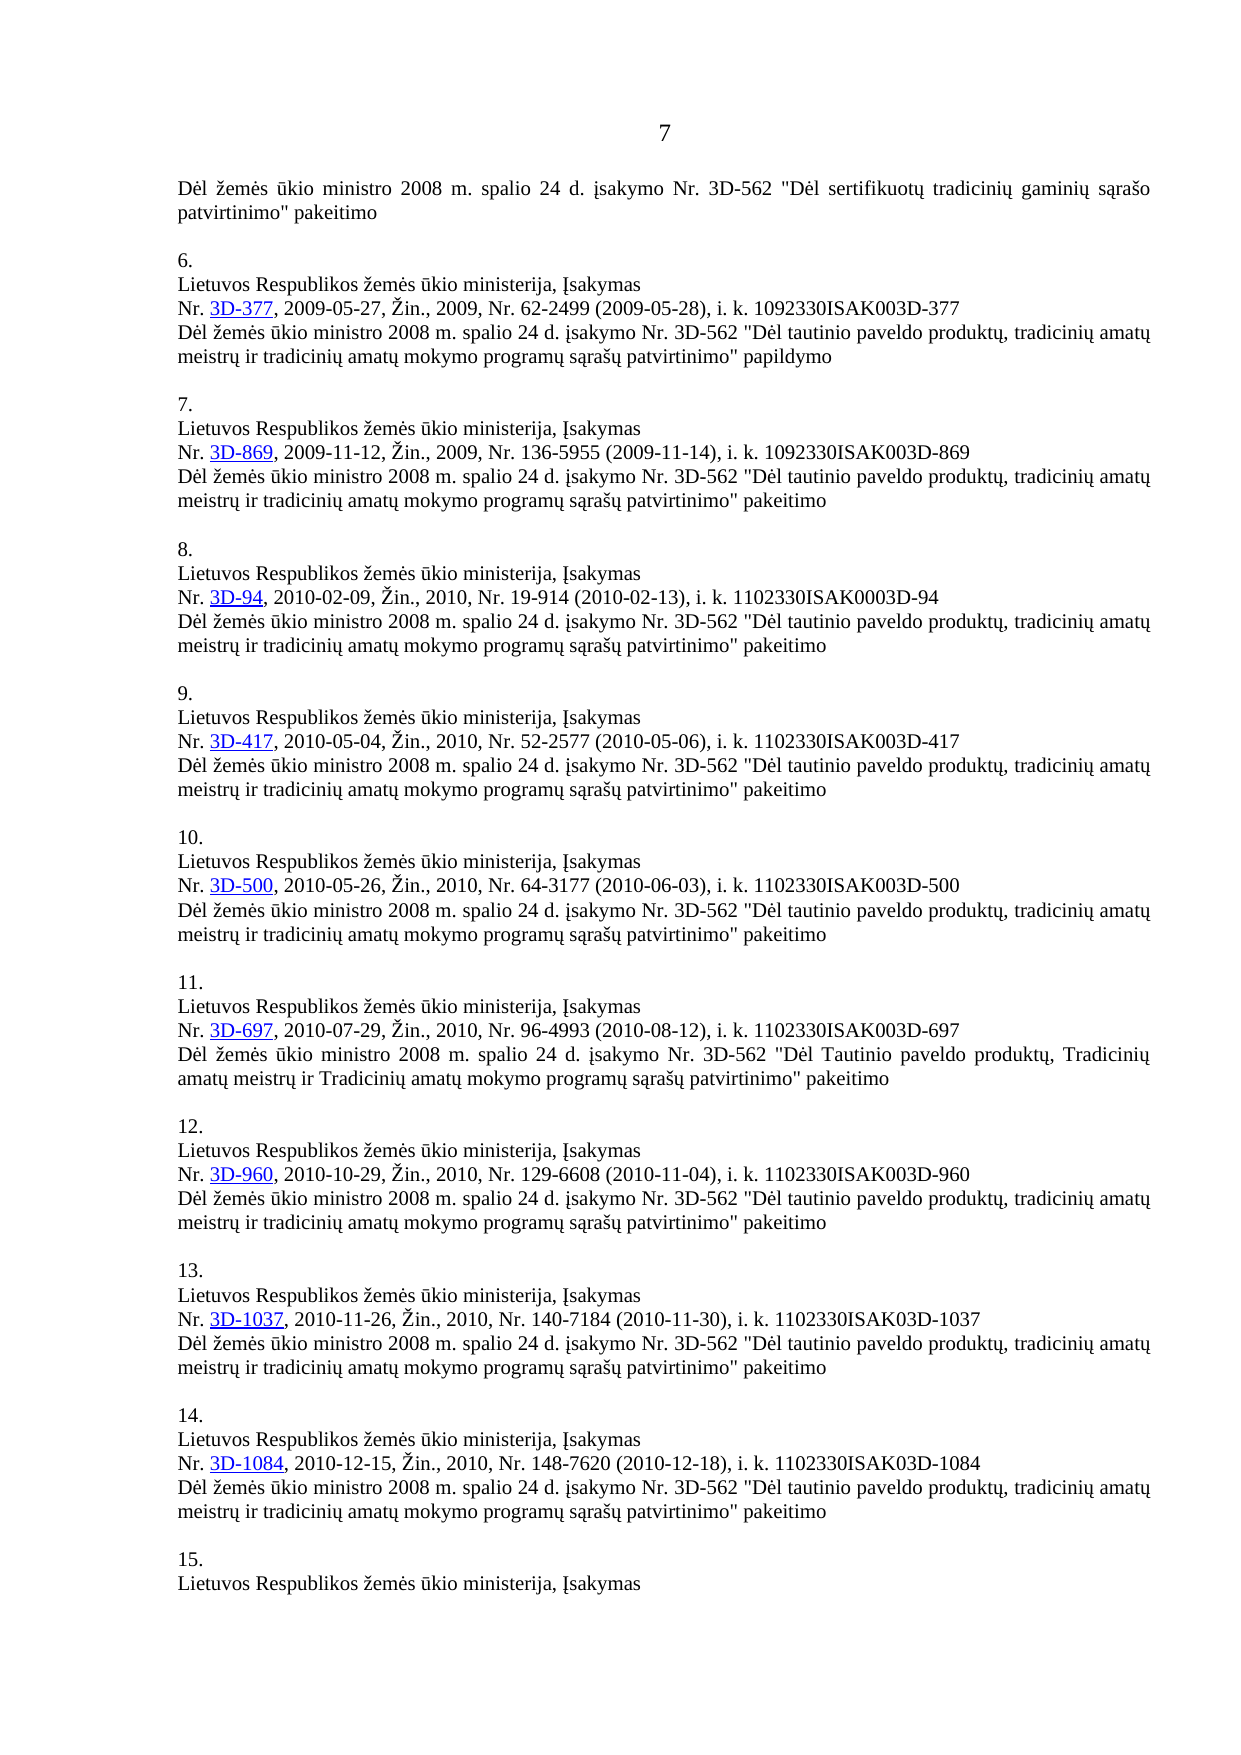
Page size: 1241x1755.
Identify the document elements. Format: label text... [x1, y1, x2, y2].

text 9. [177, 681, 1152, 705]
text Dėl žemės ūkio ministro 2008 m. spalio 24 d. įsakymo Nr. 3D-562 "Dėl tautinio paveldo produktų, tradicinių amatų meistrų ir tradicinių amatų mokymo programų sąrašų patvirtinimo" pakeitimo [177, 753, 1152, 801]
text 10. [177, 825, 1152, 849]
text Lietuvos Respublikos žemės ūkio ministerija, Įsakymas [177, 1138, 1152, 1162]
text Nr. 3D-960, 2010-10-29, Žin., 2010, Nr. 129-6608 (2010-11-04), i. k. 1102330ISAK003D-960 [177, 1162, 1152, 1186]
text Lietuvos Respublikos žemės ūkio ministerija, Įsakymas [177, 994, 1152, 1018]
text Nr. 3D-1084, 2010-12-15, Žin., 2010, Nr. 148-7620 (2010-12-18), i. k. 1102330ISAK03D-1084 [177, 1451, 1152, 1475]
text Dėl žemės ūkio ministro 2008 m. spalio 24 d. įsakymo Nr. 3D-562 "Dėl tautinio paveldo produktų, tradicinių amatų meistrų ir tradicinių amatų mokymo programų sąrašų patvirtinimo" pakeitimo [177, 1475, 1152, 1523]
text Lietuvos Respublikos žemės ūkio ministerija, Įsakymas [177, 849, 1152, 873]
text Nr. 3D-697, 2010-07-29, Žin., 2010, Nr. 96-4993 (2010-08-12), i. k. 1102330ISAK003D-697 [177, 1018, 1152, 1042]
text 8. [177, 537, 1152, 561]
text 15. [177, 1547, 1152, 1571]
text Dėl žemės ūkio ministro 2008 m. spalio 24 d. įsakymo Nr. 3D-562 "Dėl tautinio paveldo produktų, tradicinių amatų meistrų ir tradicinių amatų mokymo programų sąrašų patvirtinimo" papildymo [177, 320, 1152, 368]
text Lietuvos Respublikos žemės ūkio ministerija, Įsakymas [177, 705, 1152, 729]
text Nr. 3D-1037, 2010-11-26, Žin., 2010, Nr. 140-7184 (2010-11-30), i. k. 1102330ISAK03D-1037 [177, 1307, 1152, 1331]
text Dėl žemės ūkio ministro 2008 m. spalio 24 d. įsakymo Nr. 3D-562 "Dėl tautinio paveldo produktų, tradicinių amatų meistrų ir tradicinių amatų mokymo programų sąrašų patvirtinimo" pakeitimo [177, 1331, 1152, 1379]
text Lietuvos Respublikos žemės ūkio ministerija, Įsakymas [177, 416, 1152, 440]
text Dėl žemės ūkio ministro 2008 m. spalio 24 d. įsakymo Nr. 3D-562 "Dėl tautinio paveldo produktų, tradicinių amatų meistrų ir tradicinių amatų mokymo programų sąrašų patvirtinimo" pakeitimo [177, 897, 1152, 946]
text Dėl žemės ūkio ministro 2008 m. spalio 24 d. įsakymo Nr. 3D-562 "Dėl Tautinio paveldo produktų, Tradicinių amatų meistrų ir Tradicinių amatų mokymo programų sąrašų patvirtinimo" pakeitimo [177, 1042, 1152, 1090]
text Nr. 3D-500, 2010-05-26, Žin., 2010, Nr. 64-3177 (2010-06-03), i. k. 1102330ISAK003D-500 [177, 873, 1152, 897]
text Lietuvos Respublikos žemės ūkio ministerija, Įsakymas [177, 1427, 1152, 1451]
text Dėl žemės ūkio ministro 2008 m. spalio 24 d. įsakymo Nr. 3D-562 "Dėl tautinio paveldo produktų, tradicinių amatų meistrų ir tradicinių amatų mokymo programų sąrašų patvirtinimo" pakeitimo [177, 464, 1152, 512]
text Dėl žemės ūkio ministro 2008 m. spalio 24 d. įsakymo Nr. 3D-562 "Dėl tautinio paveldo produktų, tradicinių amatų meistrų ir tradicinių amatų mokymo programų sąrašų patvirtinimo" pakeitimo [177, 1186, 1152, 1234]
text 12. [177, 1114, 1152, 1138]
text Nr. 3D-94, 2010-02-09, Žin., 2010, Nr. 19-914 (2010-02-13), i. k. 1102330ISAK0003D-94 [177, 585, 1152, 609]
text Dėl žemės ūkio ministro 2008 m. spalio 24 d. įsakymo Nr. 3D-562 "Dėl tautinio paveldo produktų, tradicinių amatų meistrų ir tradicinių amatų mokymo programų sąrašų patvirtinimo" pakeitimo [177, 609, 1152, 657]
text Lietuvos Respublikos žemės ūkio ministerija, Įsakymas [177, 1282, 1152, 1307]
text 14. [177, 1403, 1152, 1427]
text Nr. 3D-869, 2009-11-12, Žin., 2009, Nr. 136-5955 (2009-11-14), i. k. 1092330ISAK003D-869 [177, 440, 1152, 464]
text 13. [177, 1258, 1152, 1282]
text Lietuvos Respublikos žemės ūkio ministerija, Įsakymas [177, 272, 1152, 296]
text Lietuvos Respublikos žemės ūkio ministerija, Įsakymas [177, 561, 1152, 585]
text Nr. 3D-417, 2010-05-04, Žin., 2010, Nr. 52-2577 (2010-05-06), i. k. 1102330ISAK003D-417 [177, 729, 1152, 753]
text 7. [177, 392, 1152, 416]
text 11. [177, 970, 1152, 994]
text Nr. 3D-377, 2009-05-27, Žin., 2009, Nr. 62-2499 (2009-05-28), i. k. 1092330ISAK003D-377 [177, 296, 1152, 320]
text 6. [177, 248, 1152, 272]
text Lietuvos Respublikos žemės ūkio ministerija, Įsakymas [177, 1571, 1152, 1595]
text Dėl žemės ūkio ministro 2008 m. spalio 24 d. įsakymo Nr. 3D-562 "Dėl sertifikuotų tradicinių gaminių sąrašo patvirtinimo" pakeitimo [177, 176, 1152, 224]
